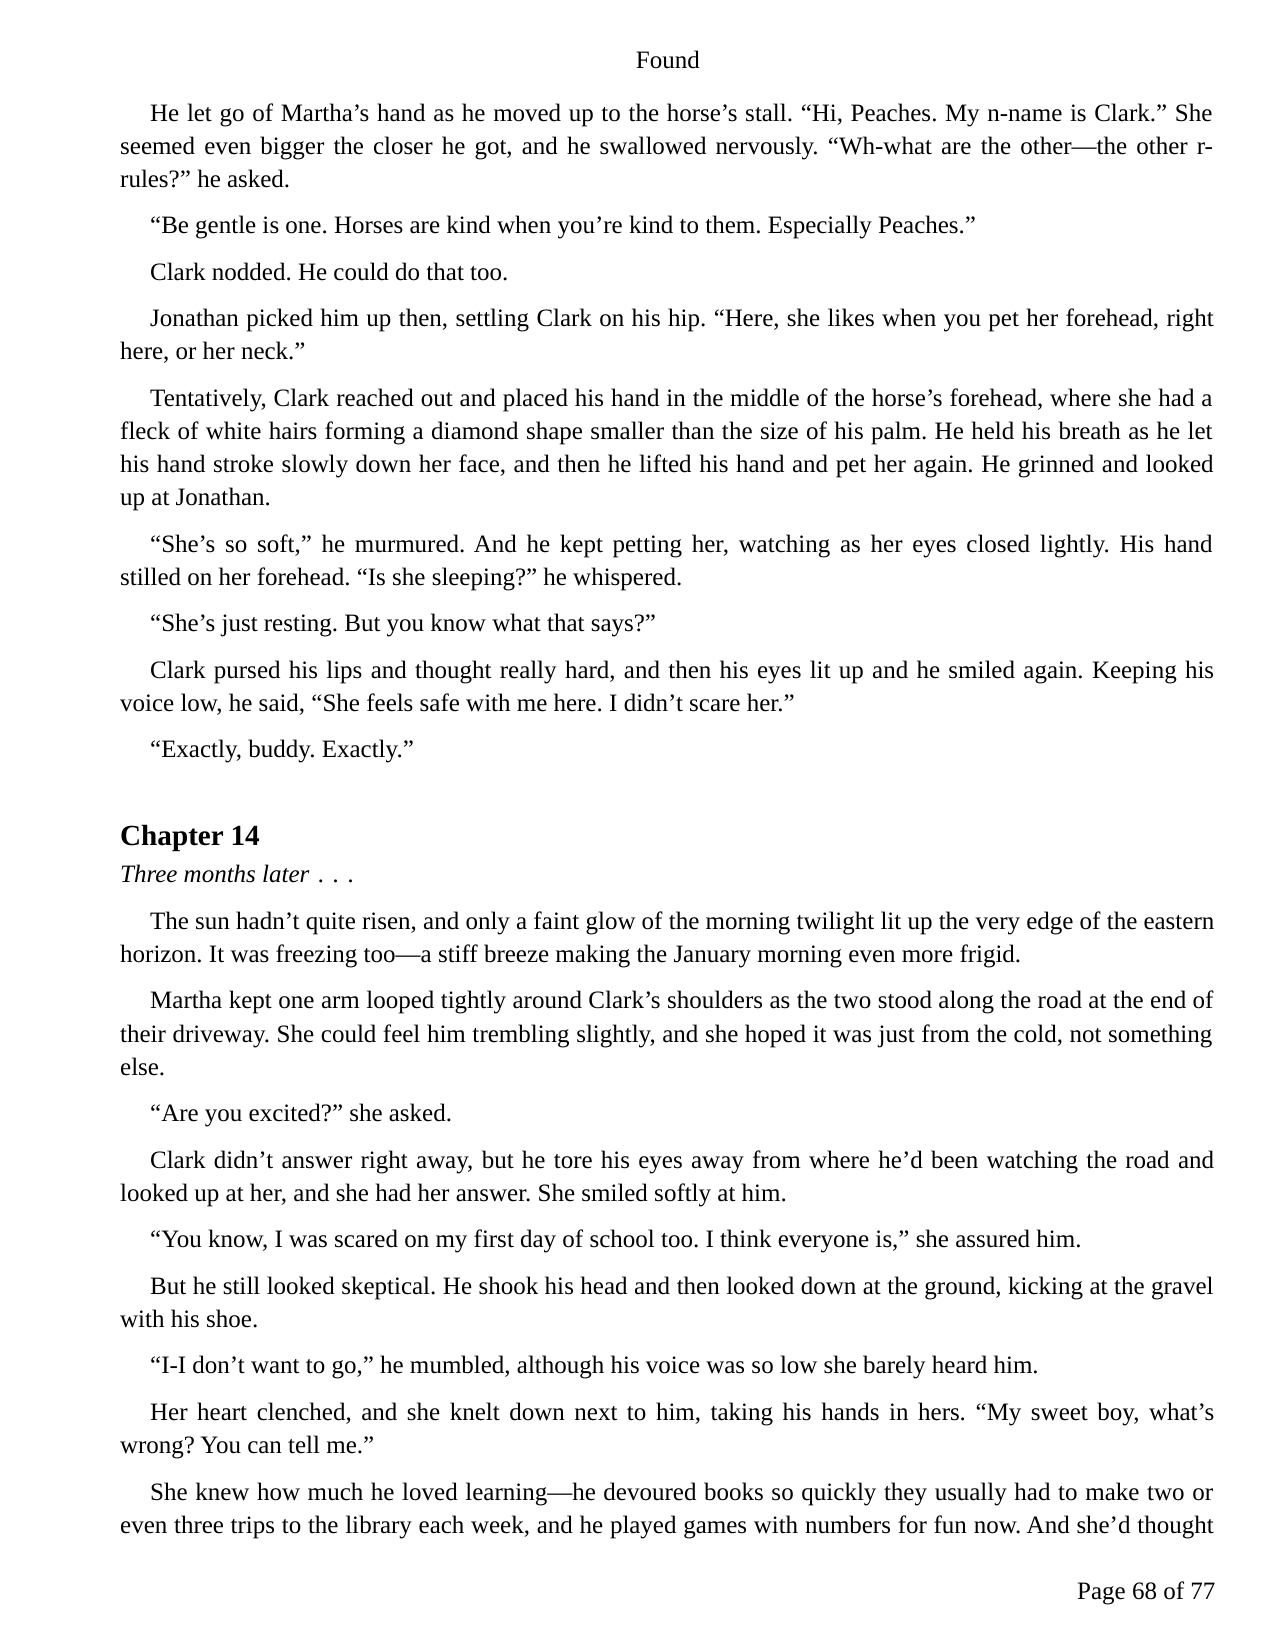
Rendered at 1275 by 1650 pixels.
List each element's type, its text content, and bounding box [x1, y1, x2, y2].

text Her heart clenched, and she knelt down next to him, taking his hands in hers. “My sweet boy, what’s wrong? You can tell me.” [120, 1397, 1215, 1459]
text Martha kept one arm looped tightly around Clark’s shoulders as the two stood along the road at the end of their driveway. She could feel him trembling slightly, and she hoped it was just from the cold, not something else. [120, 986, 1215, 1080]
text “She’s so soft,” he murmured. And he kept petting her, watching as her eyes closed lightly. His hand stilled on her forehead. “Is she sleeping?” he whispered. [120, 529, 1215, 590]
text Three months later . . . [120, 859, 1215, 888]
text Clark nodded. He could do that too. [120, 257, 1215, 286]
text The sun hadn’t quite risen, and only a faint glow of the morning twilight lit up the very edge of the eastern horizon. It was freezing too—a stiff breeze making the January morning even more frigid. [120, 906, 1215, 968]
text She knew how much he loved learning—he devoured books so quickly they usually had to make two or even three trips to the library each week, and he played games with numbers for fun now. And she’d thought [120, 1477, 1215, 1538]
text “She’s just resting. But you know what that says?” [120, 608, 1215, 637]
text “I-I don’t want to go,” he mumbled, although his voice was so low she barely heard him. [120, 1351, 1215, 1379]
text Clark pursed his lips and thought really hard, and then his eyes lit up and he smiled again. Keeping his voice low, he said, “She feels safe with me here. I didn’t scare her.” [120, 655, 1215, 717]
text “Exactly, buddy. Exactly.” [120, 734, 1215, 763]
text He let go of Martha’s hand as he moved up to the horse’s stall. “Hi, Peaches. My n-name is Clark.” She seemed even bigger the closer he got, and he swallowed nervously. “Wh-what are the other—the other r-rules?” he asked. [120, 98, 1215, 192]
subtitle Chapter 14 [120, 818, 1215, 852]
text “Be gentle is one. Horses are kind when you’re kind to them. Especially Peaches.” [120, 210, 1215, 239]
text Jonathan picked him up then, settling Clark on his hip. “Here, she likes when you pet her forehead, right here, or her neck.” [120, 303, 1215, 365]
text “You know, I was scared on my first day of school too. I think everyone is,” she assured him. [120, 1224, 1215, 1253]
text But he still looked skeptical. He shook his head and then looked down at the ground, kicking at the gravel with his shoe. [120, 1271, 1215, 1333]
text Tentatively, Clark reached out and placed his hand in the middle of the horse’s forehead, where she had a fleck of white hairs forming a diamond shape smaller than the size of his palm. He held his breath as he let his hand stroke slowly down her face, and then he lifted his hand and pet her again. He grinned and looked up at Jonathan. [120, 383, 1215, 511]
text Clark didn’t answer right away, but he tore his eyes away from where he’d been watching the road and looked up at her, and she had her answer. She smiled softly at him. [120, 1145, 1215, 1207]
text “Are you excited?” she asked. [120, 1098, 1215, 1127]
